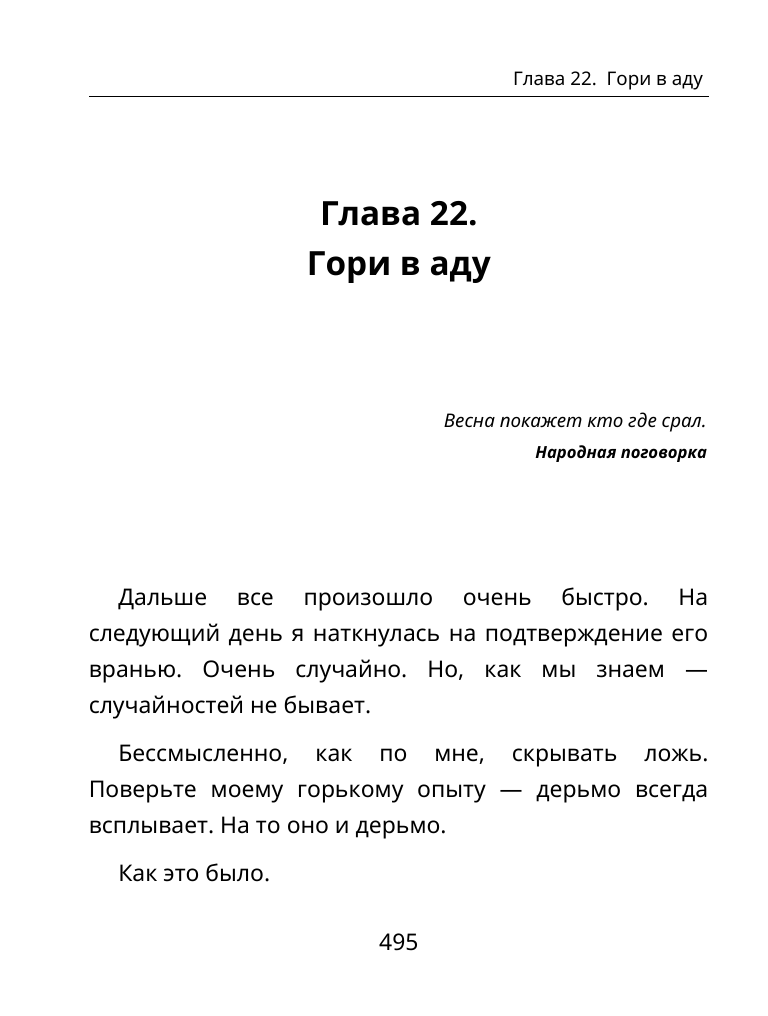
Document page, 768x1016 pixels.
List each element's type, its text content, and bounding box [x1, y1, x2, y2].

subtitle Глава 22. Гори в аду [88, 185, 709, 285]
text Дальше все произошло очень быстро. На следующий день я наткнулась на подтверждение его вранью. Очень случайно. Но, как мы знаем — случайностей не бывает. [88, 581, 709, 720]
text Весна покажет кто где срал. [325, 403, 709, 433]
text Как это было. [88, 856, 709, 888]
text Народная поговорка [148, 433, 709, 463]
text Бессмысленно, как по мне, скрывать ложь. Поверьте моему горькому опыту — дерьмо всегда всплывает. На то оно и дерьмо. [88, 737, 709, 840]
